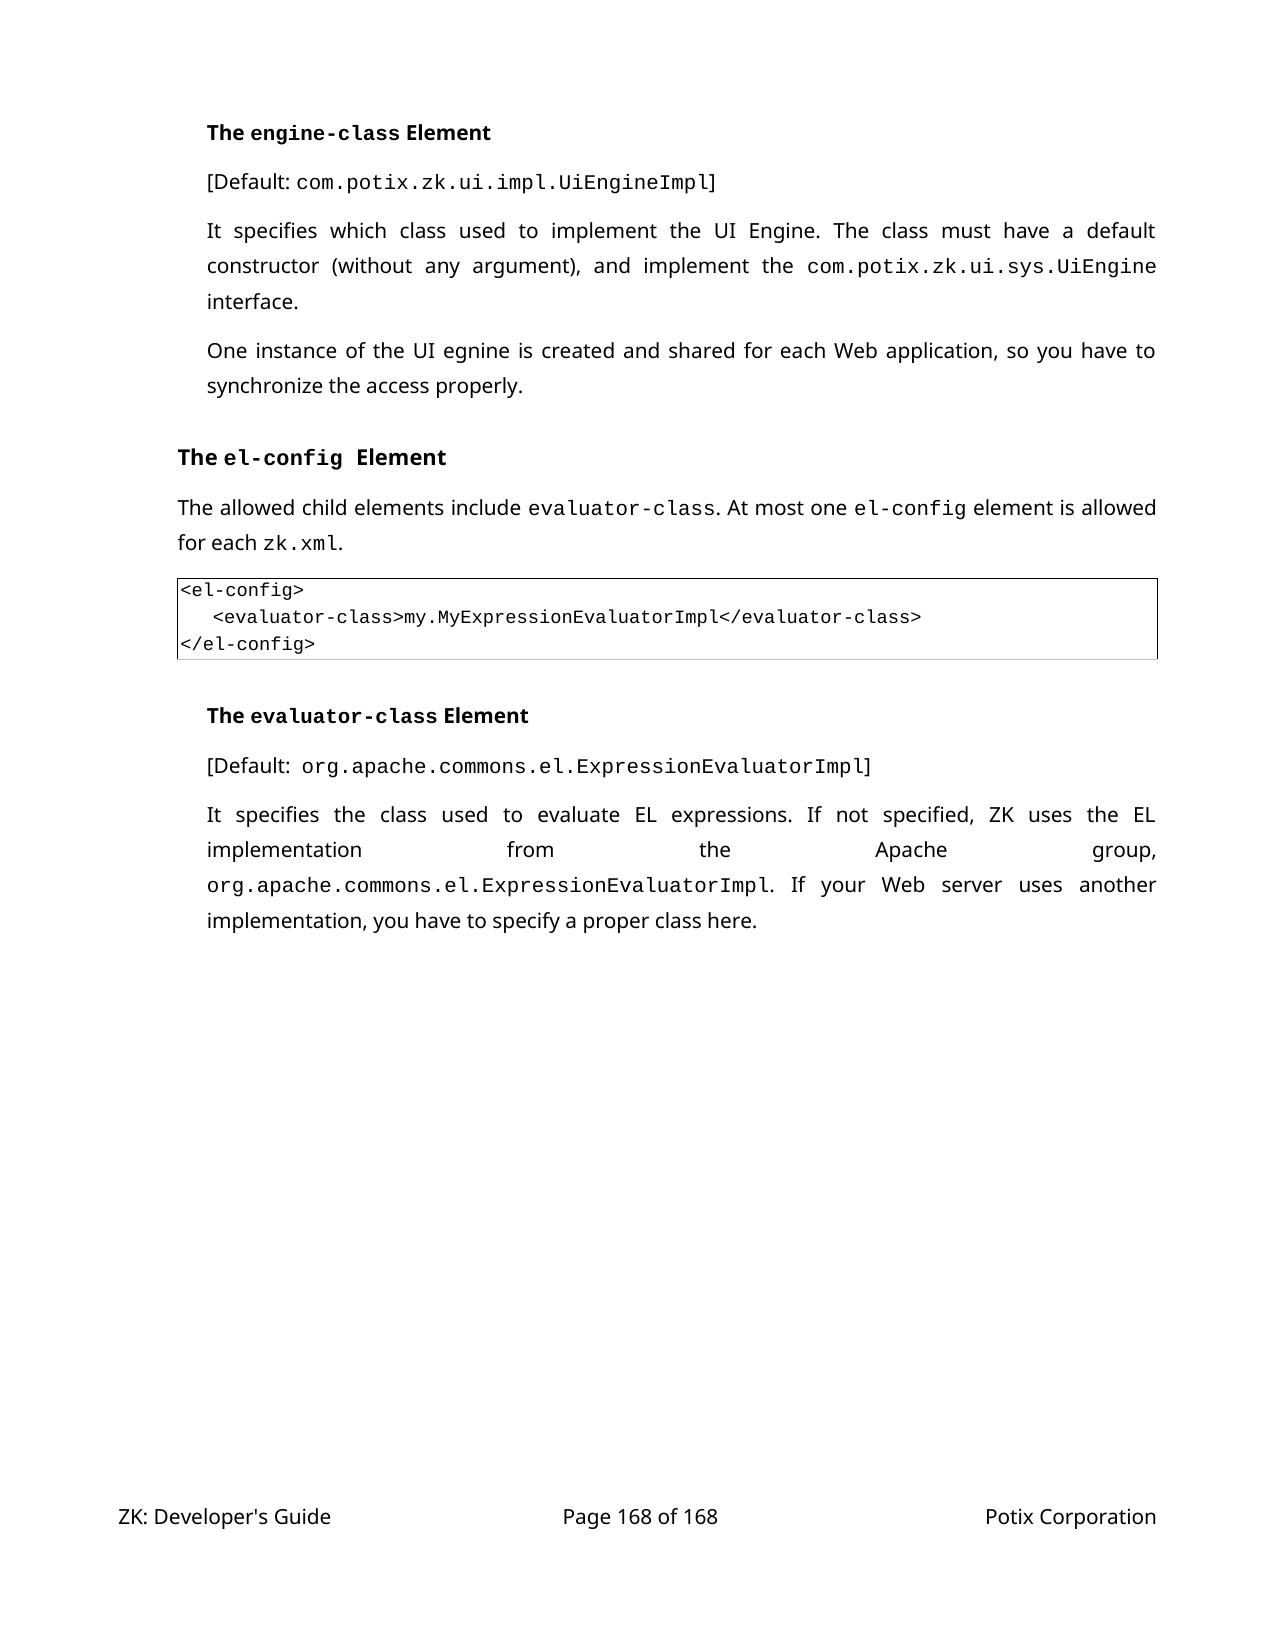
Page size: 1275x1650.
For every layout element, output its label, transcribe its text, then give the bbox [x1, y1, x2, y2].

text It specifies which class used to implement the UI Engine. The class must have a default constructor (without any argument), and implement the com.potix.zk.ui.sys.UiEngine interface. [207, 216, 1157, 315]
text One instance of the UI egnine is created and shared for each Web application, so you have to synchronize the access properly. [207, 336, 1157, 399]
text [Default: com.potix.zk.ui.impl.UiEngineImpl] [207, 167, 1157, 196]
text <evaluator-class>my.MyExpressionEvaluatorImpl</evaluator-class> [178, 604, 1157, 629]
subtitle The engine-class Element [207, 118, 1157, 147]
text [Default: org.apache.commons.el.ExpressionEvaluatorImpl] [207, 751, 1157, 779]
subtitle The el-config Element [177, 442, 1157, 472]
text </el-config> [178, 632, 1157, 659]
text The allowed child elements include evaluator-class. At most one el-config element is allowed for each zk.xml. [177, 493, 1157, 557]
text It specifies the class used to evaluate EL expressions. If not specified, ZK uses the EL implementation from the Apache group, org.apache.commons.el.ExpressionEvaluatorImpl. If your Web server uses another implementation, you have to specify a proper class here. [207, 800, 1157, 934]
subtitle The evaluator-class Element [207, 702, 1157, 730]
text <el-config> [178, 579, 1157, 602]
